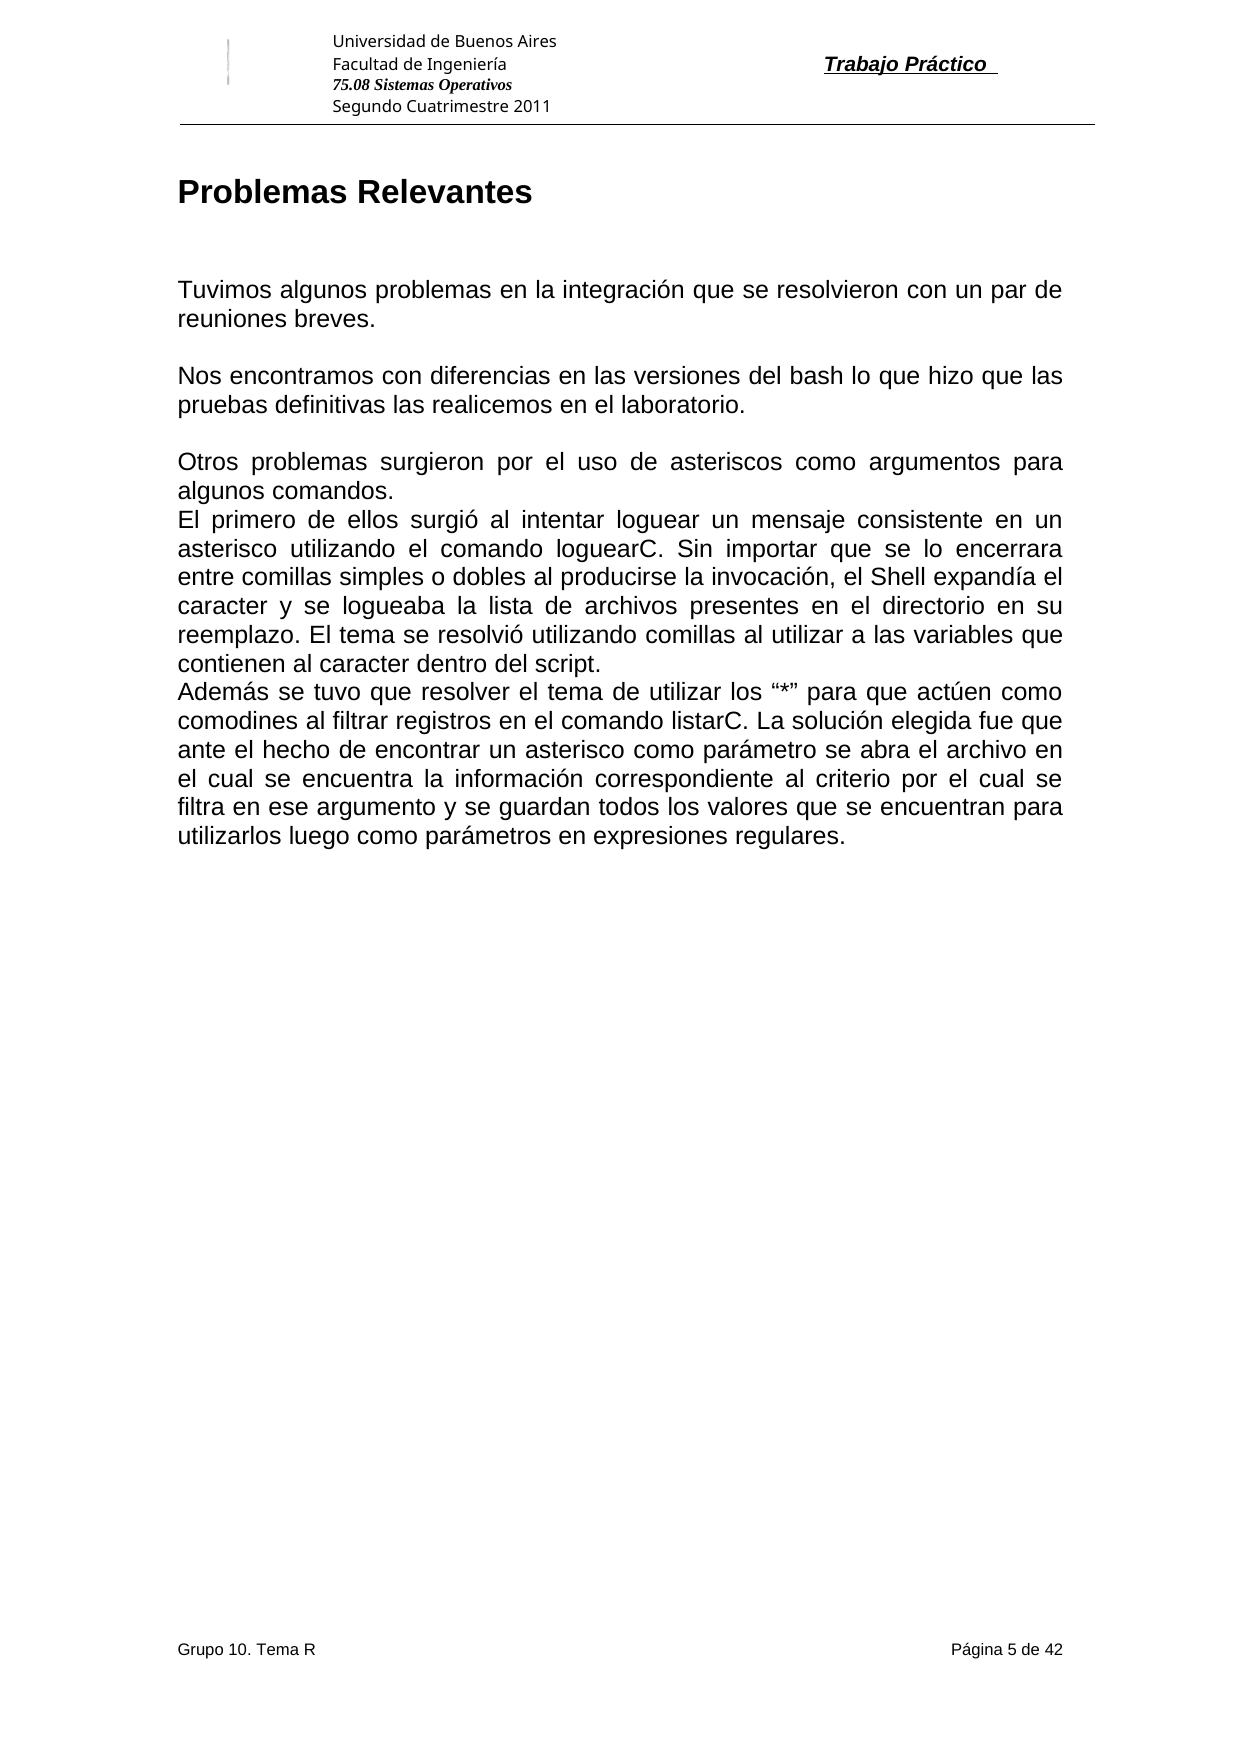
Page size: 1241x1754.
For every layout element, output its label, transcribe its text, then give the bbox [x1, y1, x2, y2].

text El primero de ellos surgió al intentar loguear un mensaje consistente en un asterisco utilizando el comando loguearC. Sin importar que se lo encerrara entre comillas simples o dobles al producirse la invocación, el Shell expandía el caracter y se logueaba la lista de archivos presentes en el directorio en su reemplazo. El tema se resolvió utilizando comillas al utilizar a las variables que contienen al caracter dentro del script. [177, 505, 1063, 677]
text Nos encontramos con diferencias en las versiones del bash lo que hizo que las pruebas definitivas las realicemos en el laboratorio. [177, 361, 1063, 418]
text Tuvimos algunos problemas en la integración que se resolvieron con un par de reuniones breves. [177, 275, 1063, 332]
text Otros problemas surgieron por el uso de asteriscos como argumentos para algunos comandos. [177, 447, 1063, 505]
subtitle Problemas Relevantes [177, 173, 1063, 211]
text Además se tuvo que resolver el tema de utilizar los “*” para que actúen como comodines al filtrar registros en el comando listarC. La solución elegida fue que ante el hecho de encontrar un asterisco como parámetro se abra el archivo en el cual se encuentra la información correspondiente al criterio por el cual se filtra en ese argumento y se guardan todos los valores que se encuentran para utilizarlos luego como parámetros en expresiones regulares. [177, 677, 1063, 850]
